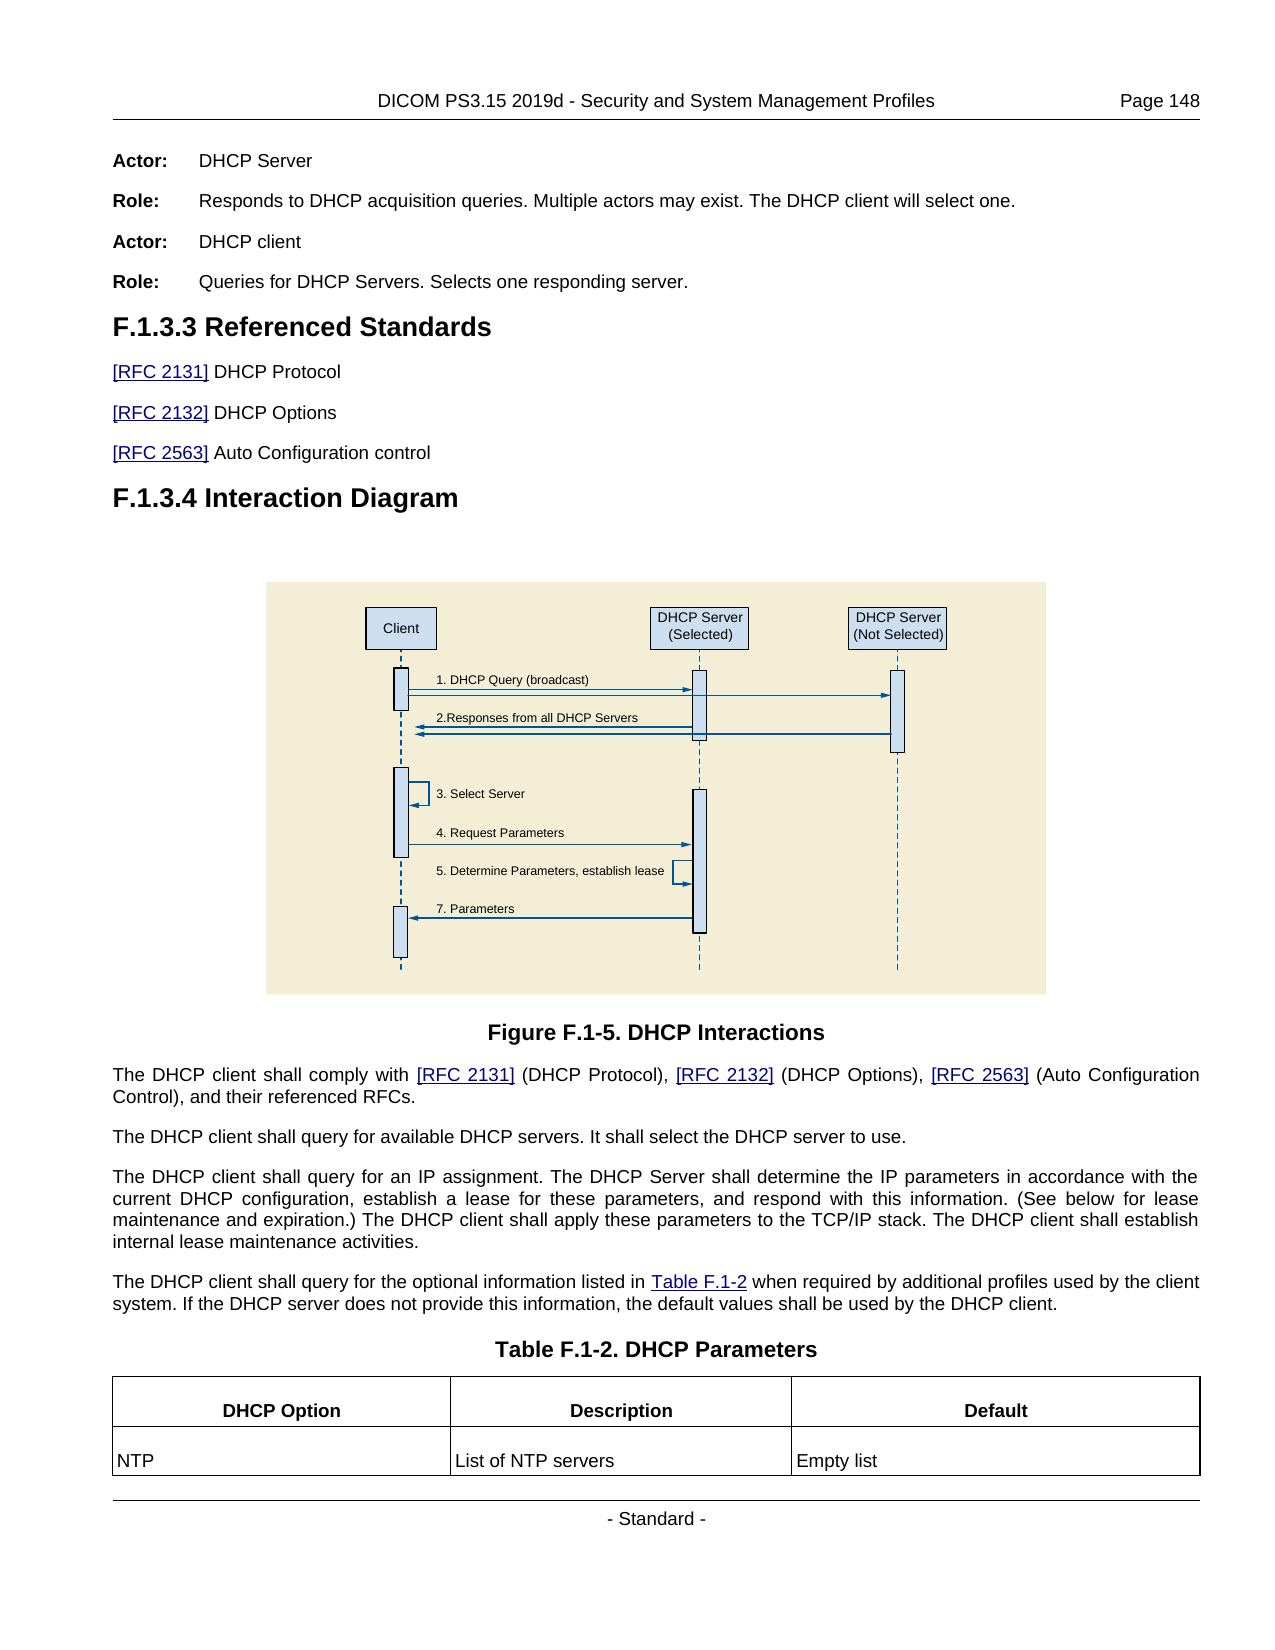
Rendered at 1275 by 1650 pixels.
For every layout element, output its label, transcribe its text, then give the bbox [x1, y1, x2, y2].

table_header Default [792, 1377, 1199, 1426]
table_cell NTP [113, 1427, 450, 1475]
text F.1.3.3 Referenced Standards [112, 311, 1200, 342]
text Actor: DHCP client [112, 231, 1200, 252]
text F.1.3.4 Interaction Diagram [112, 482, 1200, 513]
text The DHCP client shall query for an IP assignment. The DHCP Server shall determine the IP parameters in accordance with the current DHCP configuration, establish a lease for these parameters, and respond with this information. (See below for lease maintenance and expiration.) The DHCP client shall apply these parameters to the TCP/IP stack. The DHCP client shall establish internal lease maintenance activities. [112, 1166, 1200, 1252]
table_header DHCP Option [113, 1377, 450, 1426]
text [RFC 2132] DHCP Options [112, 402, 1200, 423]
table_cell List of NTP servers [451, 1427, 791, 1475]
text [RFC 2131] DHCP Protocol [112, 361, 1200, 383]
text Figure F.1-5. DHCP Interactions [112, 1019, 1200, 1045]
text Role: Queries for DHCP Servers. Selects one responding server. [112, 271, 1200, 292]
text Table F.1-2. DHCP Parameters [112, 1337, 1200, 1362]
text The DHCP client shall query for available DHCP servers. It shall select the DHCP server to use. [112, 1126, 1200, 1147]
text The DHCP client shall query for the optional information listed in Table F.1-2 when required by additional profiles used by the client system. If the DHCP server does not provide this information, the default values shall be used by the DHCP client. [112, 1271, 1200, 1314]
table_cell Empty list [792, 1427, 1199, 1475]
text [RFC 2563] Auto Configuration control [112, 442, 1200, 463]
table_header Description [451, 1377, 791, 1426]
text The DHCP client shall comply with [RFC 2131] (DHCP Protocol), [RFC 2132] (DHCP Options), [RFC 2563] (Auto Configuration Control), and their referenced RFCs. [112, 1064, 1200, 1107]
text Role: Responds to DHCP acquisition queries. Multiple actors may exist. The DHCP client will select one. [112, 190, 1200, 212]
text Actor: DHCP Server [112, 150, 1200, 172]
